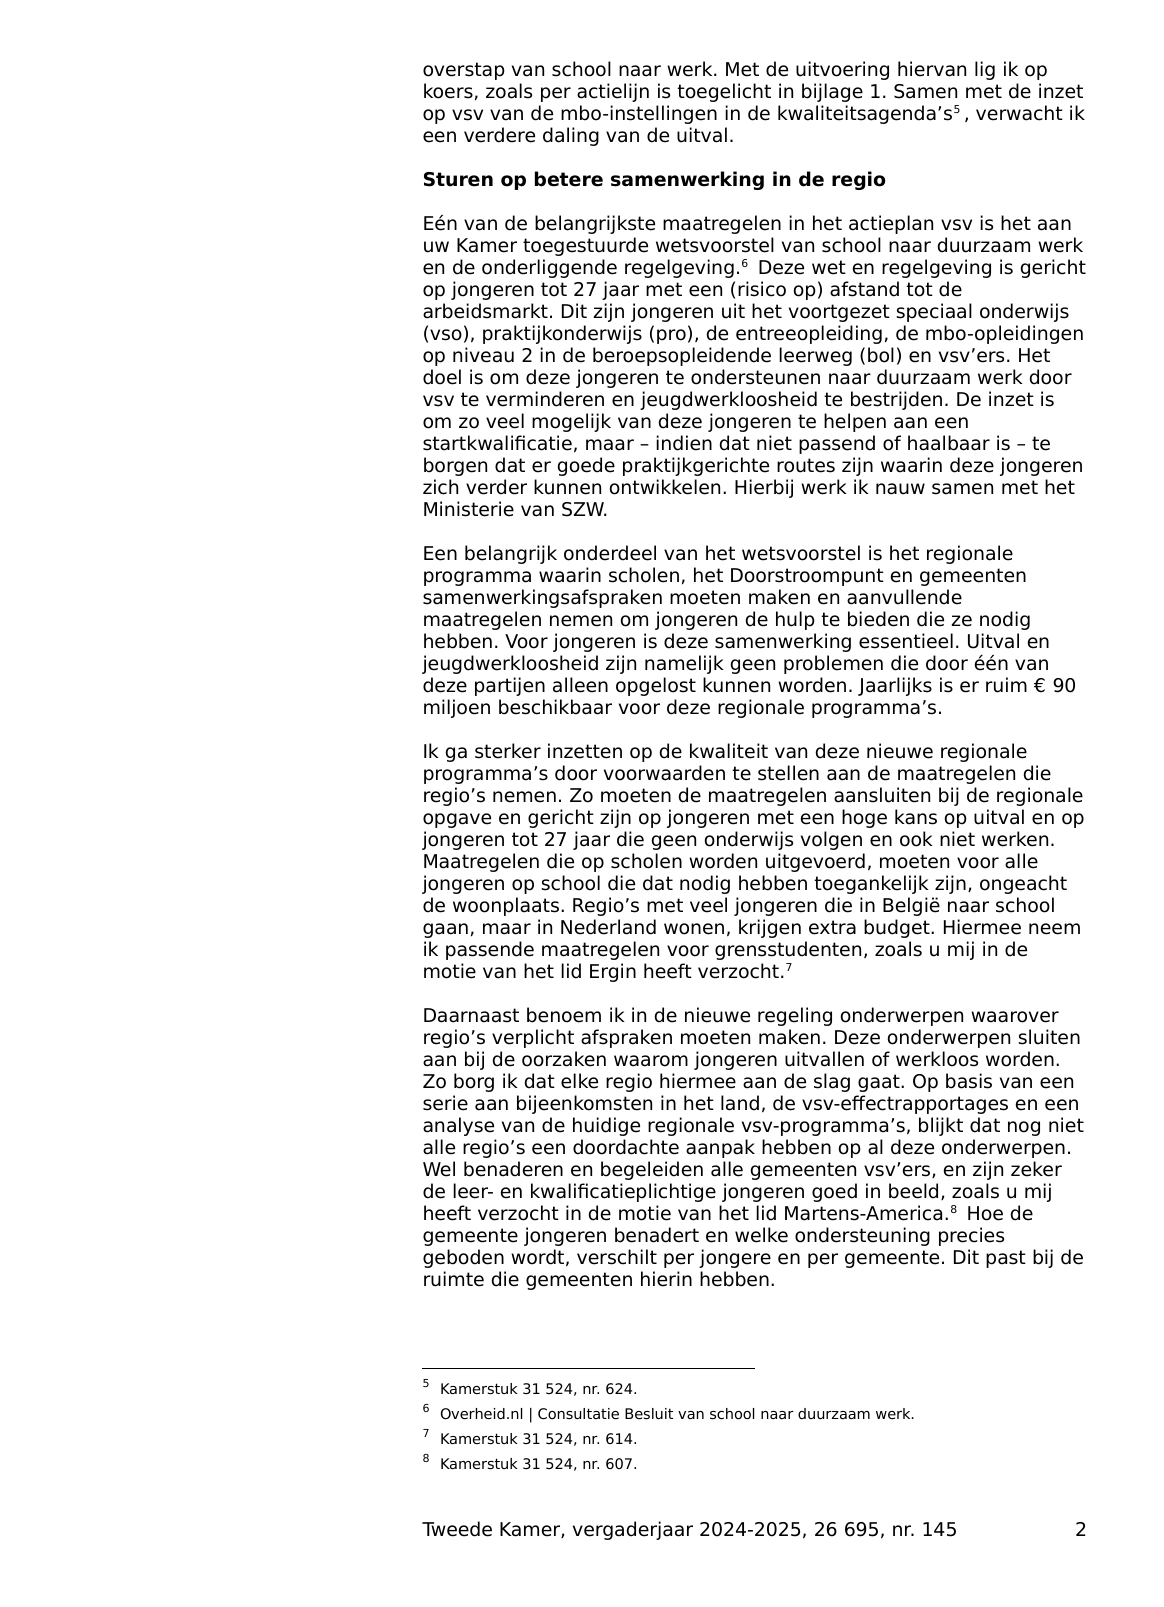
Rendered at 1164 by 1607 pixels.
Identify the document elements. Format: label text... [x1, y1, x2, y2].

text Kamerstuk 31 524, nr. 624. [422, 1377, 1087, 1399]
text Daarnaast benoem ik in de nieuwe regeling onderwerpen waarover regio’s verplicht afspraken moeten maken. Deze onderwerpen sluiten aan bij de oorzaken waarom jongeren uitvallen of werkloos worden. Zo borg ik dat elke regio hiermee aan de slag gaat. Op basis van een serie aan bijeenkomsten in het land, de vsv-effectrapportages en een analyse van de huidige regionale vsv-programma’s, blijkt dat nog niet alle regio’s een doordachte aanpak hebben op al deze onderwerpen. Wel benaderen en begeleiden alle gemeenten vsv’ers, en zijn zeker de leer- en kwalificatieplichtige jongeren goed in beeld, zoals u mij heeft verzocht in de motie van het lid Martens-America. Hoe de gemeente jongeren benadert en welke ondersteuning precies geboden wordt, verschilt per jongere en per gemeente. Dit past bij de ruimte die gemeenten hierin hebben. [422, 1005, 1087, 1291]
text overstap van school naar werk. Met de uitvoering hiervan lig ik op koers, zoals per actielijn is toegelicht in bijlage 1. Samen met de inzet op vsv van de mbo-instellingen in de kwaliteitsagenda’s, verwacht ik een verdere daling van de uitval. [422, 59, 1087, 147]
text Eén van de belangrijkste maatregelen in het actieplan vsv is het aan uw Kamer toegestuurde wetsvoorstel van school naar duurzaam werk en de onderliggende regelgeving. Deze wet en regelgeving is gericht op jongeren tot 27 jaar met een (risico op) afstand tot de arbeidsmarkt. Dit zijn jongeren uit het voortgezet speciaal onderwijs (vso), praktijkonderwijs (pro), de entreeopleiding, de mbo-opleidingen op niveau 2 in de beroepsopleidende leerweg (bol) en vsv’ers. Het doel is om deze jongeren te ondersteunen naar duurzaam werk door vsv te verminderen en jeugdwerkloosheid te bestrijden. De inzet is om zo veel mogelijk van deze jongeren te helpen aan een startkwalificatie, maar – indien dat niet passend of haalbaar is – te borgen dat er goede praktijkgerichte routes zijn waarin deze jongeren zich verder kunnen ontwikkelen. Hierbij werk ik nauw samen met het Ministerie van SZW. [422, 213, 1087, 521]
text Een belangrijk onderdeel van het wetsvoorstel is het regionale programma waarin scholen, het Doorstroompunt en gemeenten samenwerkingsafspraken moeten maken en aanvullende maatregelen nemen om jongeren de hulp te bieden die ze nodig hebben. Voor jongeren is deze samenwerking essentieel. Uitval en jeugdwerkloosheid zijn namelijk geen problemen die door één van deze partijen alleen opgelost kunnen worden. Jaarlijks is er ruim € 90 miljoen beschikbaar voor deze regionale programma’s. [422, 543, 1087, 719]
text Ik ga sterker inzetten op de kwaliteit van deze nieuwe regionale programma’s door voorwaarden te stellen aan de maatregelen die regio’s nemen. Zo moeten de maatregelen aansluiten bij de regionale opgave en gericht zijn op jongeren met een hoge kans op uitval en op jongeren tot 27 jaar die geen onderwijs volgen en ook niet werken. Maatregelen die op scholen worden uitgevoerd, moeten voor alle jongeren op school die dat nodig hebben toegankelijk zijn, ongeacht de woonplaats. Regio’s met veel jongeren die in België naar school gaan, maar in Nederland wonen, krijgen extra budget. Hiermee neem ik passende maatregelen voor grensstudenten, zoals u mij in de motie van het lid Ergin heeft verzocht. [422, 741, 1087, 983]
subtitle Sturen op betere samenwerking in de regio [422, 169, 1087, 191]
text Kamerstuk 31 524, nr. 614. [422, 1427, 1087, 1449]
text Kamerstuk 31 524, nr. 607. [422, 1452, 1087, 1474]
text Overheid.nl | Consultatie Besluit van school naar duurzaam werk. [422, 1402, 1087, 1424]
